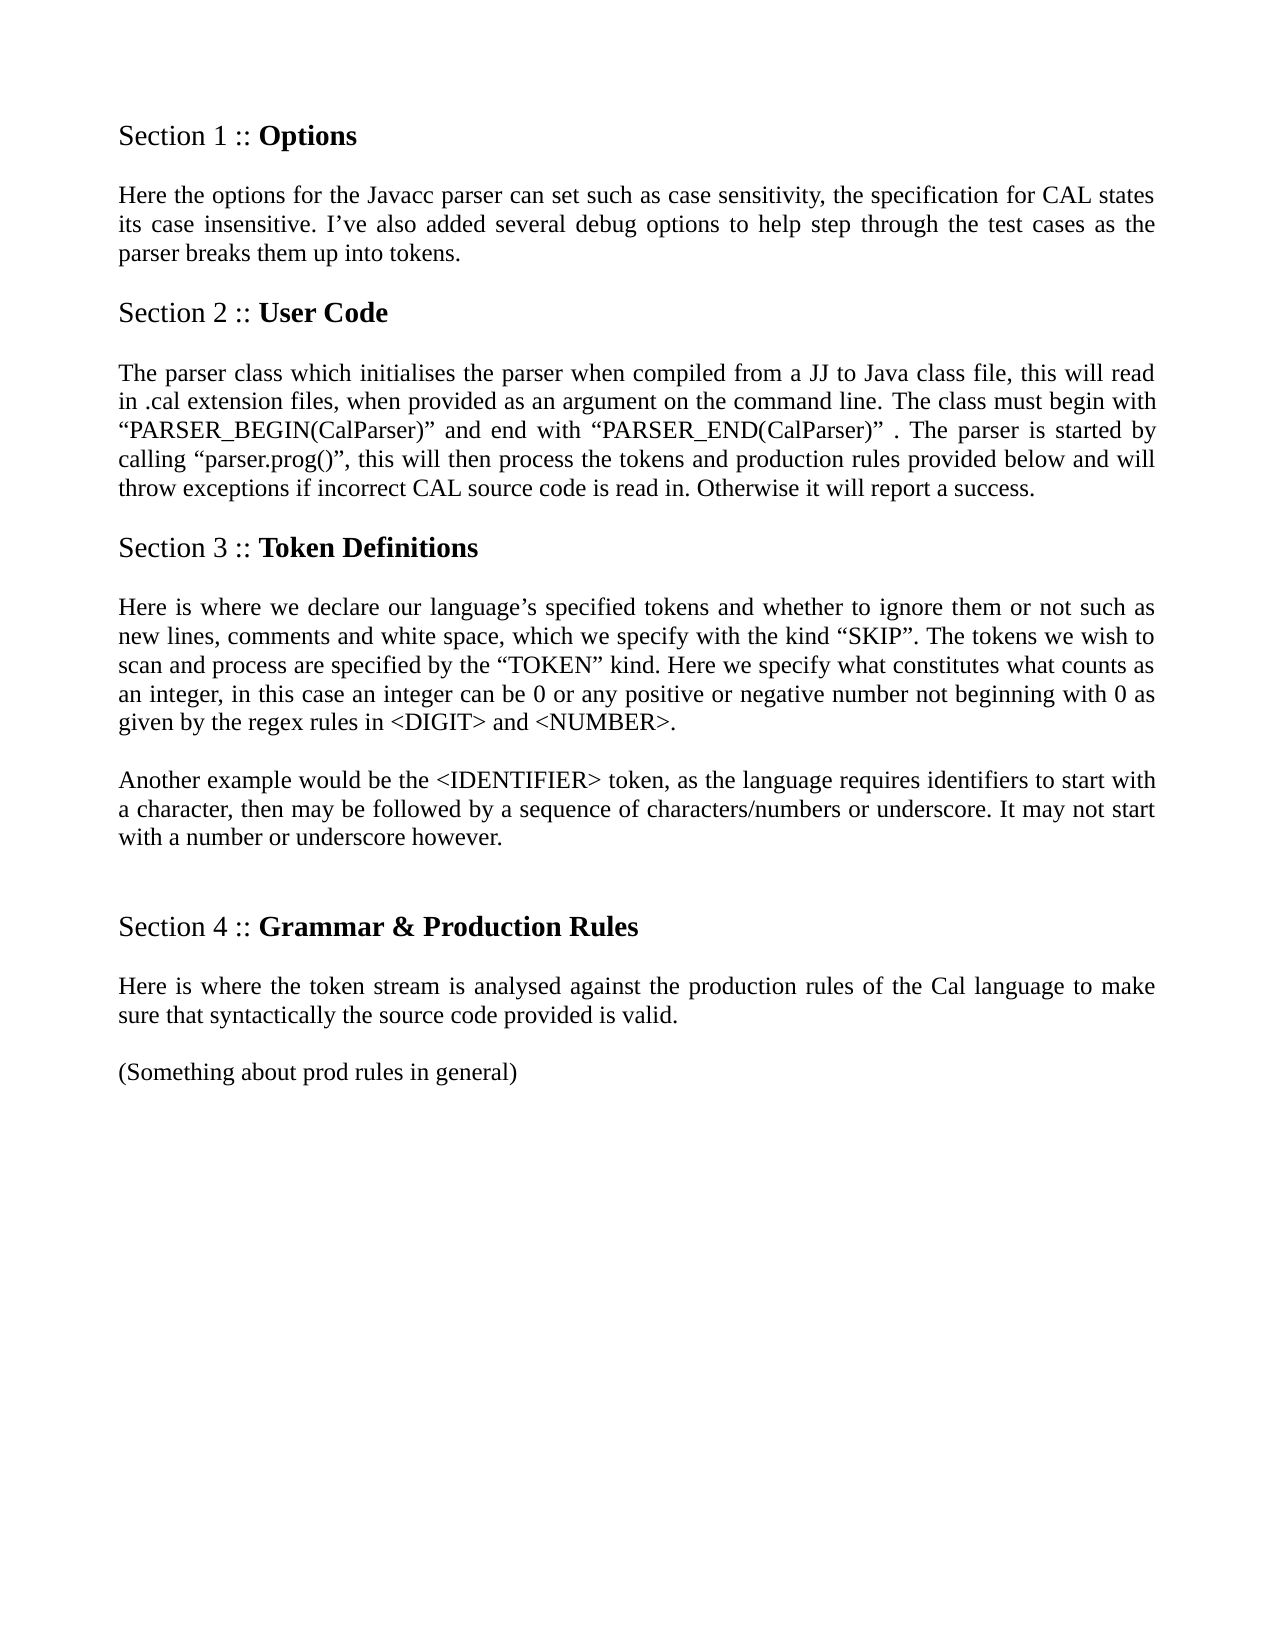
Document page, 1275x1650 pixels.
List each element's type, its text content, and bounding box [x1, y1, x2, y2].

text Section 3 :: Token Definitions [118, 530, 1157, 564]
text Here is where we declare our language’s specified tokens and whether to ignore them or not such as new lines, comments and white space, which we specify with the kind “SKIP”. The tokens we wish to scan and process are specified by the “TOKEN” kind. Here we specify what constitutes what counts as an integer, in this case an integer can be 0 or any positive or negative number not beginning with 0 as given by the regex rules in <DIGIT> and <NUMBER>. [118, 592, 1157, 736]
text Another example would be the <IDENTIFIER> token, as the language requires identifiers to start with a character, then may be followed by a sequence of characters/numbers or underscore. It may not start with a number or underscore however. [118, 765, 1157, 851]
text Section 4 :: Grammar & Production Rules [118, 909, 1157, 942]
text The parser class which initialises the parser when compiled from a JJ to Java class file, this will read in .cal extension files, when provided as an argument on the command line. The class must begin with “PARSER_BEGIN(CalParser)” and end with “PARSER_END(CalParser)” . The parser is started by calling “parser.prog()”, this will then process the tokens and production rules provided below and will throw exceptions if incorrect CAL source code is read in. Otherwise it will report a success. [118, 358, 1157, 501]
text Here is where the token stream is analysed against the production rules of the Cal language to make sure that syntactically the source code provided is valid. [118, 971, 1157, 1028]
text Section 2 :: User Code [118, 295, 1157, 329]
text Here the options for the Javacc parser can set such as case sensitivity, the specification for CAL states its case insensitive. I’ve also added several debug options to help step through the test cases as the parser breaks them up into tokens. [118, 180, 1157, 267]
text (Something about prod rules in general) [118, 1057, 1157, 1086]
text Section 1 :: Options [118, 118, 1157, 152]
